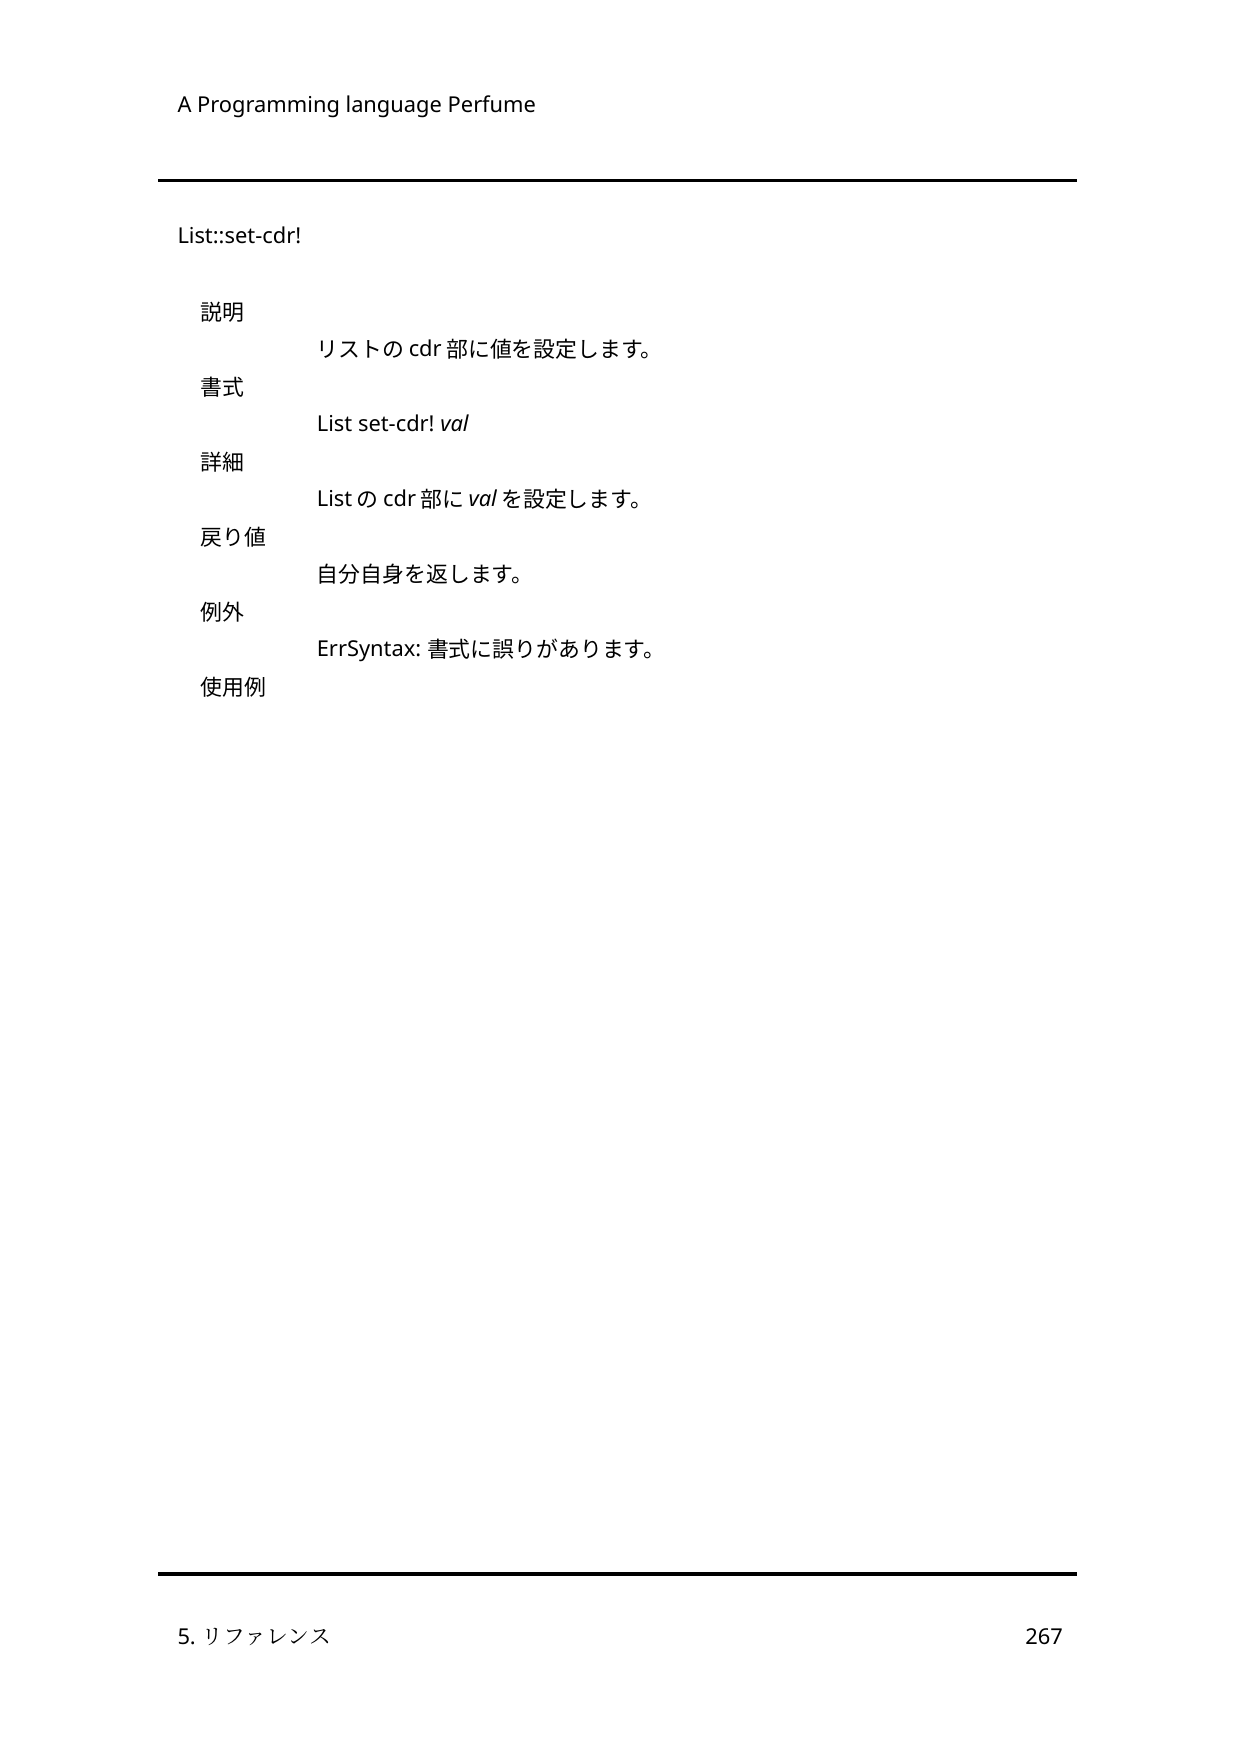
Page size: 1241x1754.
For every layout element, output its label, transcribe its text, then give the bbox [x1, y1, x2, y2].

table_cell ErrSyntax: 書式に誤りがあります。 [317, 592, 1063, 667]
table_cell 詳細 [200, 442, 317, 517]
table_cell [317, 667, 1063, 742]
table_cell 戻り値 [200, 517, 317, 592]
table_cell List set-cdr! val [317, 367, 1063, 442]
subtitle List::set-cdr! [177, 217, 1063, 254]
table_cell 自分自身を返します。 [317, 517, 1063, 592]
table_header 説明 [200, 292, 317, 367]
table_header リストのcdr部に値を設定します。 [317, 292, 1063, 367]
table_cell Listのcdr部にvalを設定します。 [317, 442, 1063, 517]
table_cell 使用例 [200, 667, 317, 742]
table_cell 書式 [200, 367, 317, 442]
table_cell 例外 [200, 592, 317, 667]
